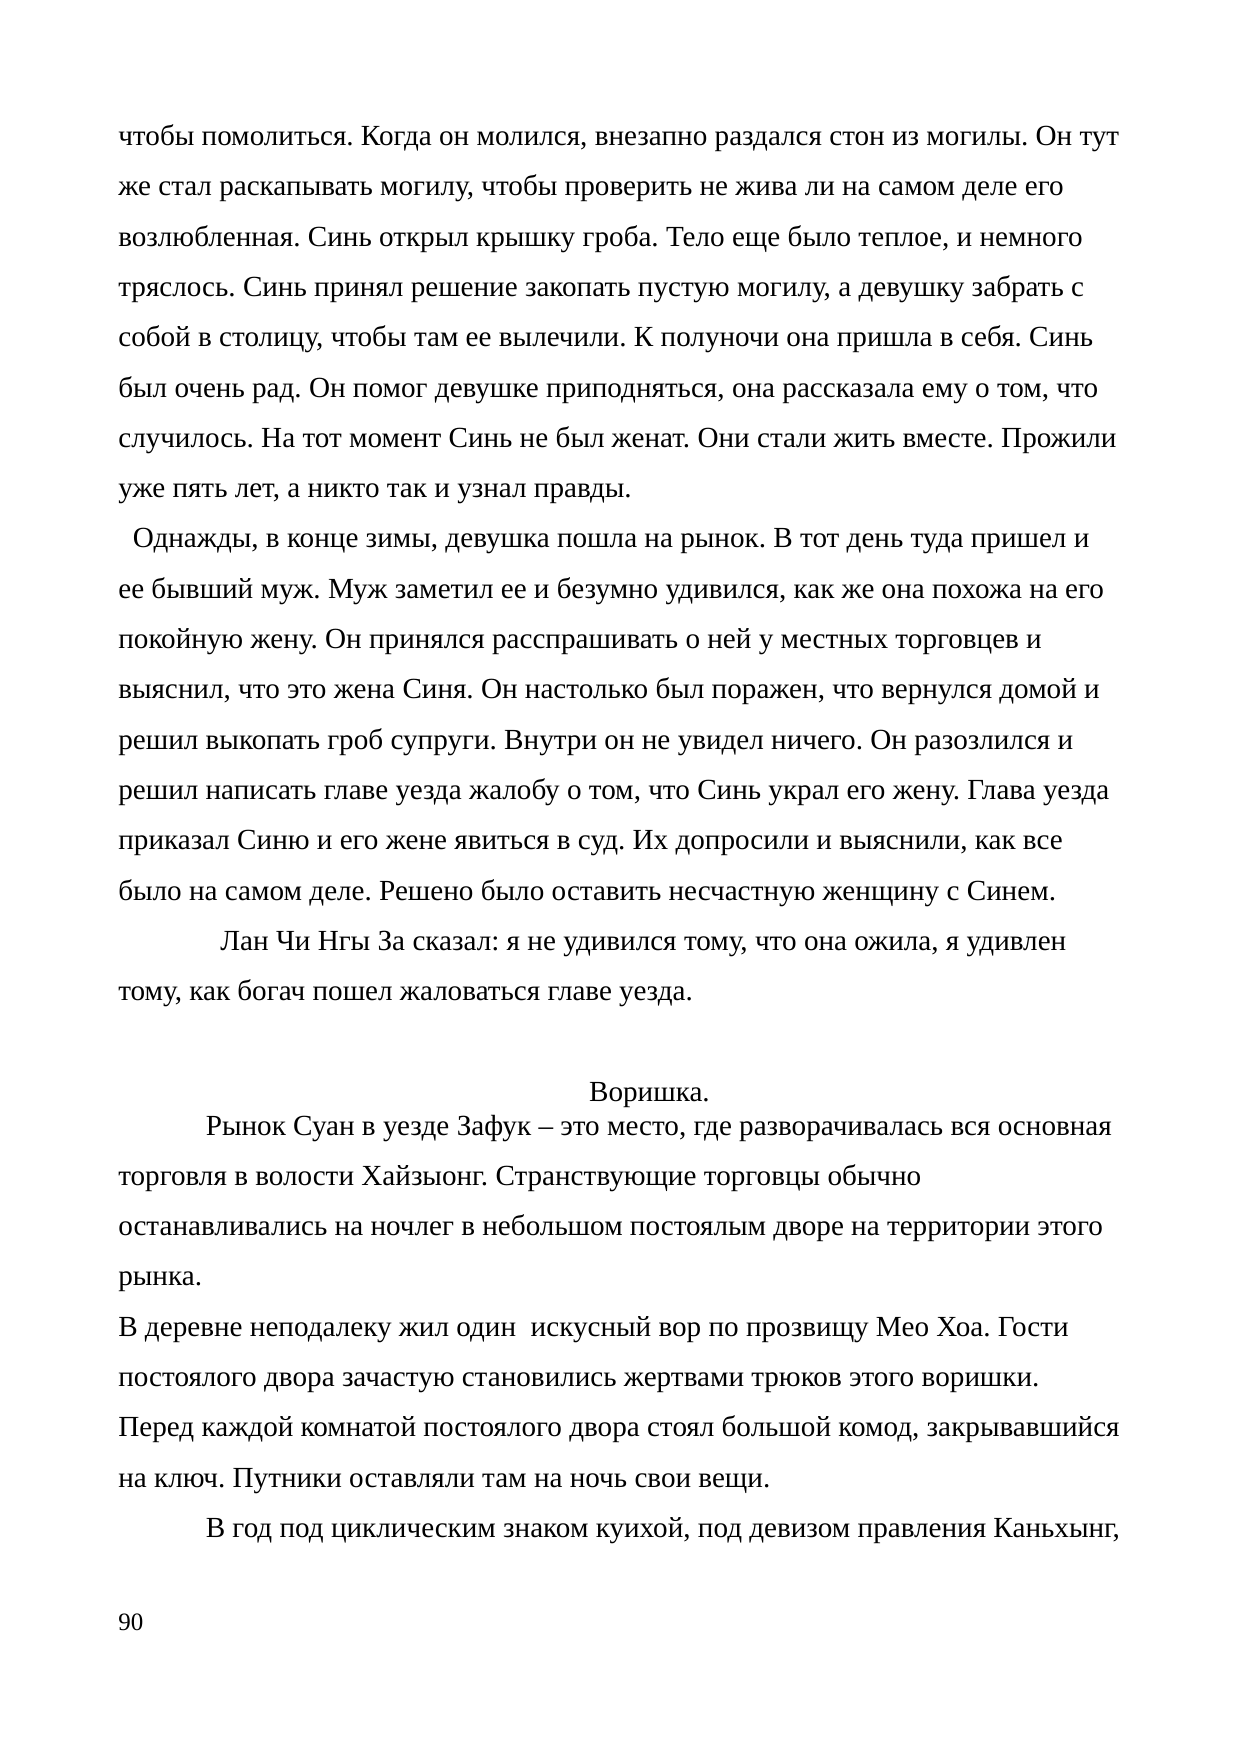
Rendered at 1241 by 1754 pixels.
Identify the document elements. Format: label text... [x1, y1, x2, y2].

text Рынок Суан в уезде Зафук – это место, где разворачивалась вся основная торговля в волости Хайзыонг. Странствующие торговцы обычно останавливались на ночлег в небольшом постоялым дворе на территории этого рынка. [118, 1108, 1122, 1292]
text Воришка. [118, 1074, 1122, 1108]
text Лан Чи Нгы За сказал: я не удивился тому, что она ожила, я удивлен тому, как богач пошел жаловаться главе уезда. [118, 923, 1122, 1007]
text чтобы помолиться. Когда он молился, внезапно раздался стон из могилы. Он тут же стал раскапывать могилу, чтобы проверить не жива ли на самом деле его возлюбленная. Синь открыл крышку гроба. Тело еще было теплое, и немного тряслось. Синь принял решение закопать пустую могилу, а девушку забрать с собой в столицу, чтобы там ее вылечили. К полуночи она пришла в себя. Синь был очень рад. Он помог девушке приподняться, она рассказала ему о том, что случилось. На тот момент Синь не был женат. Они стали жить вместе. Прожили уже пять лет, а никто так и узнал правды. [118, 118, 1122, 504]
list В деревне неподалеку жил один искусный вор по прозвищу Мео Хоа. Гости постоялого двора зачастую становились жертвами трюков этого воришки. [118, 1309, 1122, 1393]
text В год под циклическим знаком куихой, под девизом правления Каньхынг, [118, 1510, 1122, 1544]
list Однажды, в конце зимы, девушка пошла на рынок. В тот день туда пришел и ее бывший муж. Муж заметил ее и безумно удивился, как же она похожа на его покойную жену. Он принялся расспрашивать о ней у местных торговцев и выяснил, что это жена Синя. Он настолько был поражен, что вернулся домой и решил выкопать гроб супруги. Внутри он не увидел ничего. Он разозлился и решил написать главе уезда жалобу о том, что Синь украл его жену. Глава уезда приказал Синю и его жене явиться в суд. Их допросили и выяснили, как все было на самом деле. Решено было оставить несчастную женщину с Синем. [118, 521, 1122, 906]
list Перед каждой комнатой постоялого двора стоял большой комод, закрывавшийся на ключ. Путники оставляли там на ночь свои вещи. [118, 1409, 1122, 1493]
